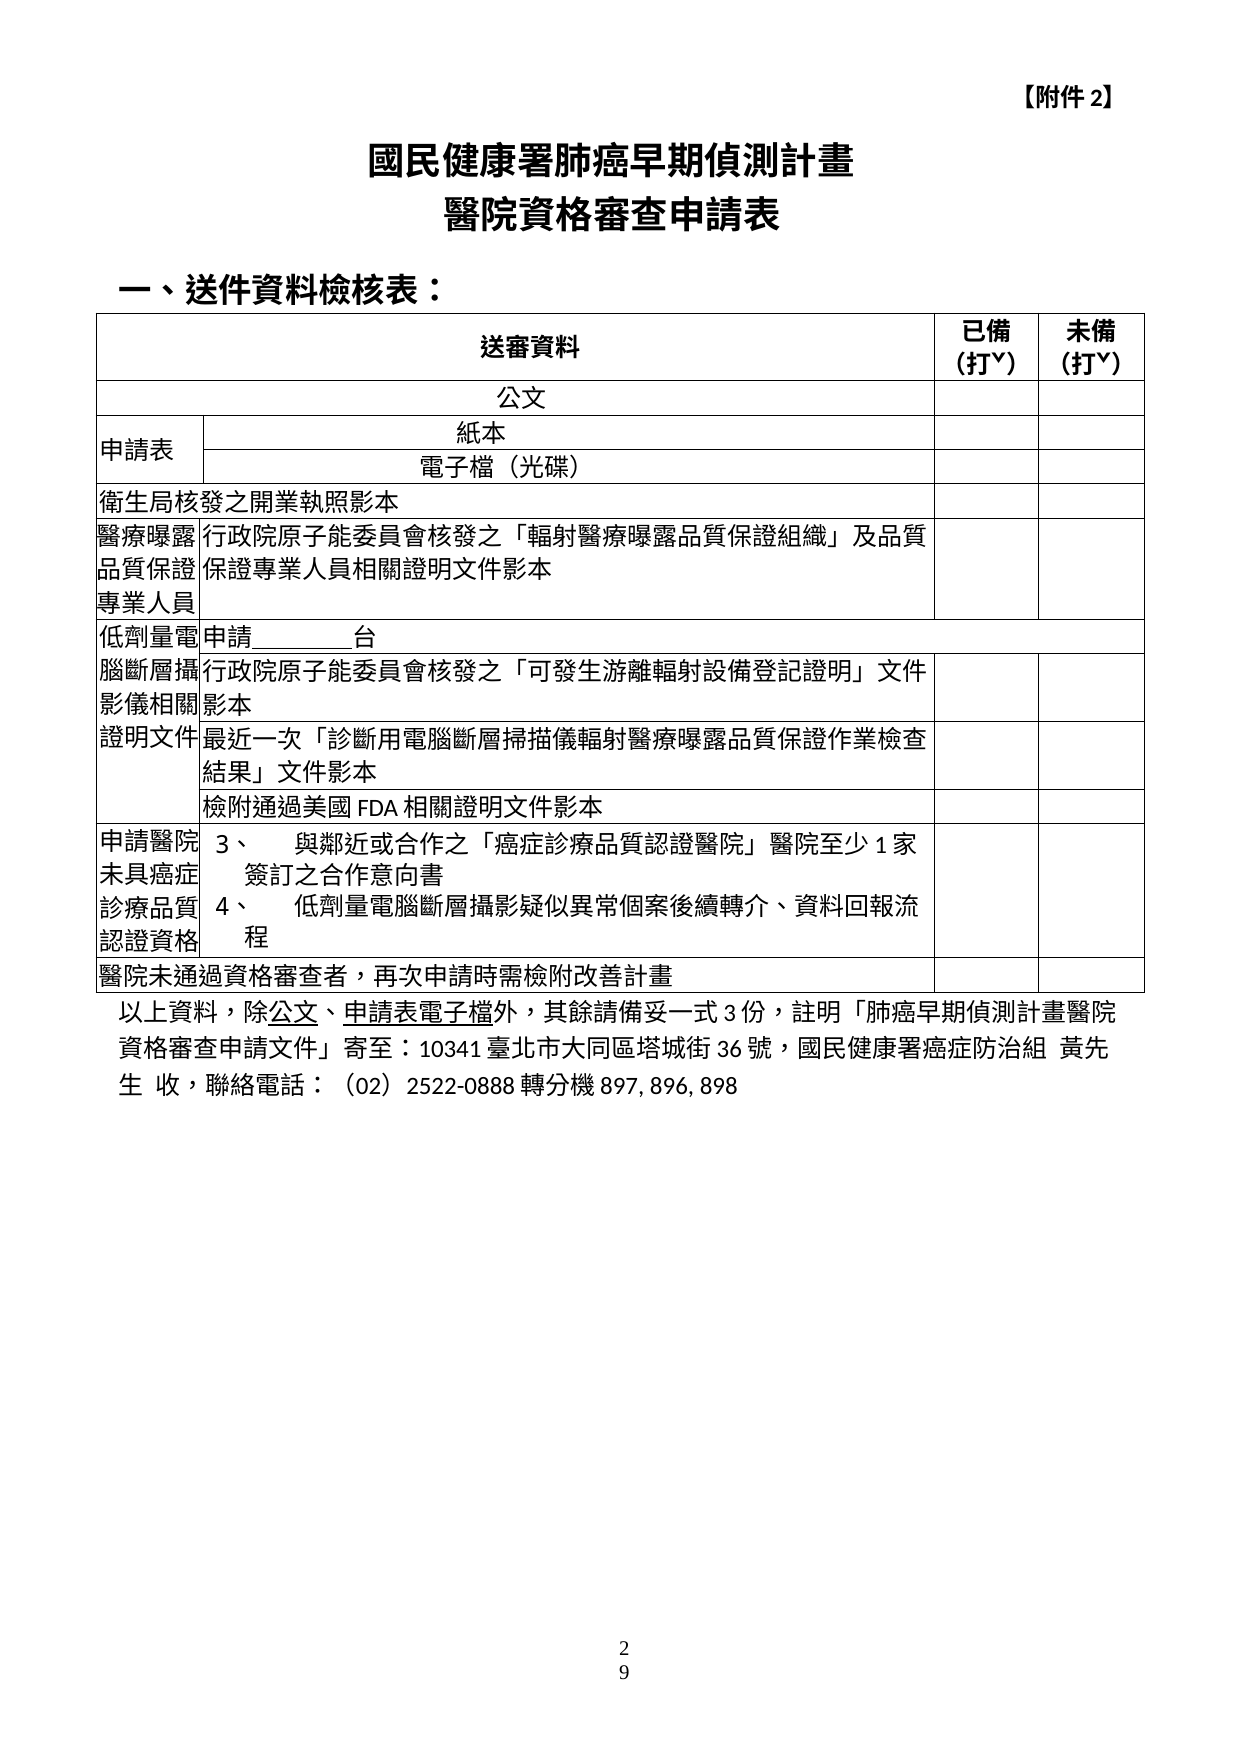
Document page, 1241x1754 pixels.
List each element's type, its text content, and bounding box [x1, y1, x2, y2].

table_cell [935, 416, 1038, 449]
table_cell [935, 381, 1038, 414]
text 國民健康署肺癌早期偵測計畫 醫院資格審查申請表 [118, 131, 1122, 239]
table_cell 衛生局核發之開業執照影本 [97, 484, 934, 518]
table_cell 申請醫院未具癌症診療品質認證資格 [97, 824, 199, 957]
table_cell [1039, 958, 1144, 992]
table_cell 最近一次「診斷用電腦斷層掃描儀輻射醫療曝露品質保證作業檢查結果」文件影本 [200, 722, 934, 788]
text 以上資料，除公文、申請表電子檔外，其餘請備妥一式3份，註明「肺癌早期偵測計畫醫院資格審查申請文件」寄至：10341臺北市大同區塔城街36號，國民健康署癌症防治組 黃先生 收，聯絡電話：（02）2522-0888轉分機897, 896, 898 [118, 993, 1122, 1101]
table_cell [1039, 484, 1144, 518]
table_cell 醫院未通過資格審查者，再次申請時需檢附改善計畫 [97, 958, 934, 992]
table_header 已備 （打ˇ） [935, 314, 1038, 380]
table_cell 電子檔（光碟） [204, 450, 934, 483]
table_cell [1039, 450, 1144, 483]
text 一、送件資料檢核表： [118, 264, 1122, 312]
table_cell [1039, 654, 1144, 721]
table_cell [935, 654, 1038, 721]
table_cell [935, 484, 1038, 518]
table_cell [935, 790, 1038, 823]
table_cell 行政院原子能委員會核發之「可發生游離輻射設備登記證明」文件影本 [200, 654, 934, 721]
table_cell 申請＿＿＿＿台 [200, 620, 1144, 653]
table_cell 醫療曝露品質保證專業人員 [97, 519, 199, 619]
table_cell [1039, 790, 1144, 823]
table_cell [1039, 381, 1144, 414]
table_cell 行政院原子能委員會核發之「輻射醫療曝露品質保證組織」及品質保證專業人員相關證明文件影本 [200, 519, 934, 619]
table_cell [1039, 722, 1144, 788]
table_cell [935, 958, 1038, 992]
table_cell [1039, 519, 1144, 619]
table_cell 紙本 [204, 416, 934, 449]
table_cell [935, 824, 1038, 957]
table_cell 檢附通過美國FDA相關證明文件影本 [200, 790, 934, 823]
table_cell [1039, 824, 1144, 957]
table_cell 與鄰近或合作之「癌症診療品質認證醫院」醫院至少1家簽訂之合作意向書 低劑量電腦斷層攝影疑似異常個案後續轉介、資料回報流程 [200, 824, 934, 957]
text [995, 70, 1160, 123]
table_cell [935, 450, 1038, 483]
text 【附件2】 [1010, 77, 1145, 113]
table_header 未備 （打ˇ） [1039, 314, 1144, 380]
table_cell 低劑量電腦斷層攝影儀相關證明文件 [97, 620, 199, 823]
table_cell 公文 [97, 381, 934, 414]
table_cell [1039, 416, 1144, 449]
table_cell 申請表 [97, 416, 203, 483]
table_cell [935, 519, 1038, 619]
table_header 送審資料 [97, 314, 934, 380]
table_cell [935, 722, 1038, 788]
